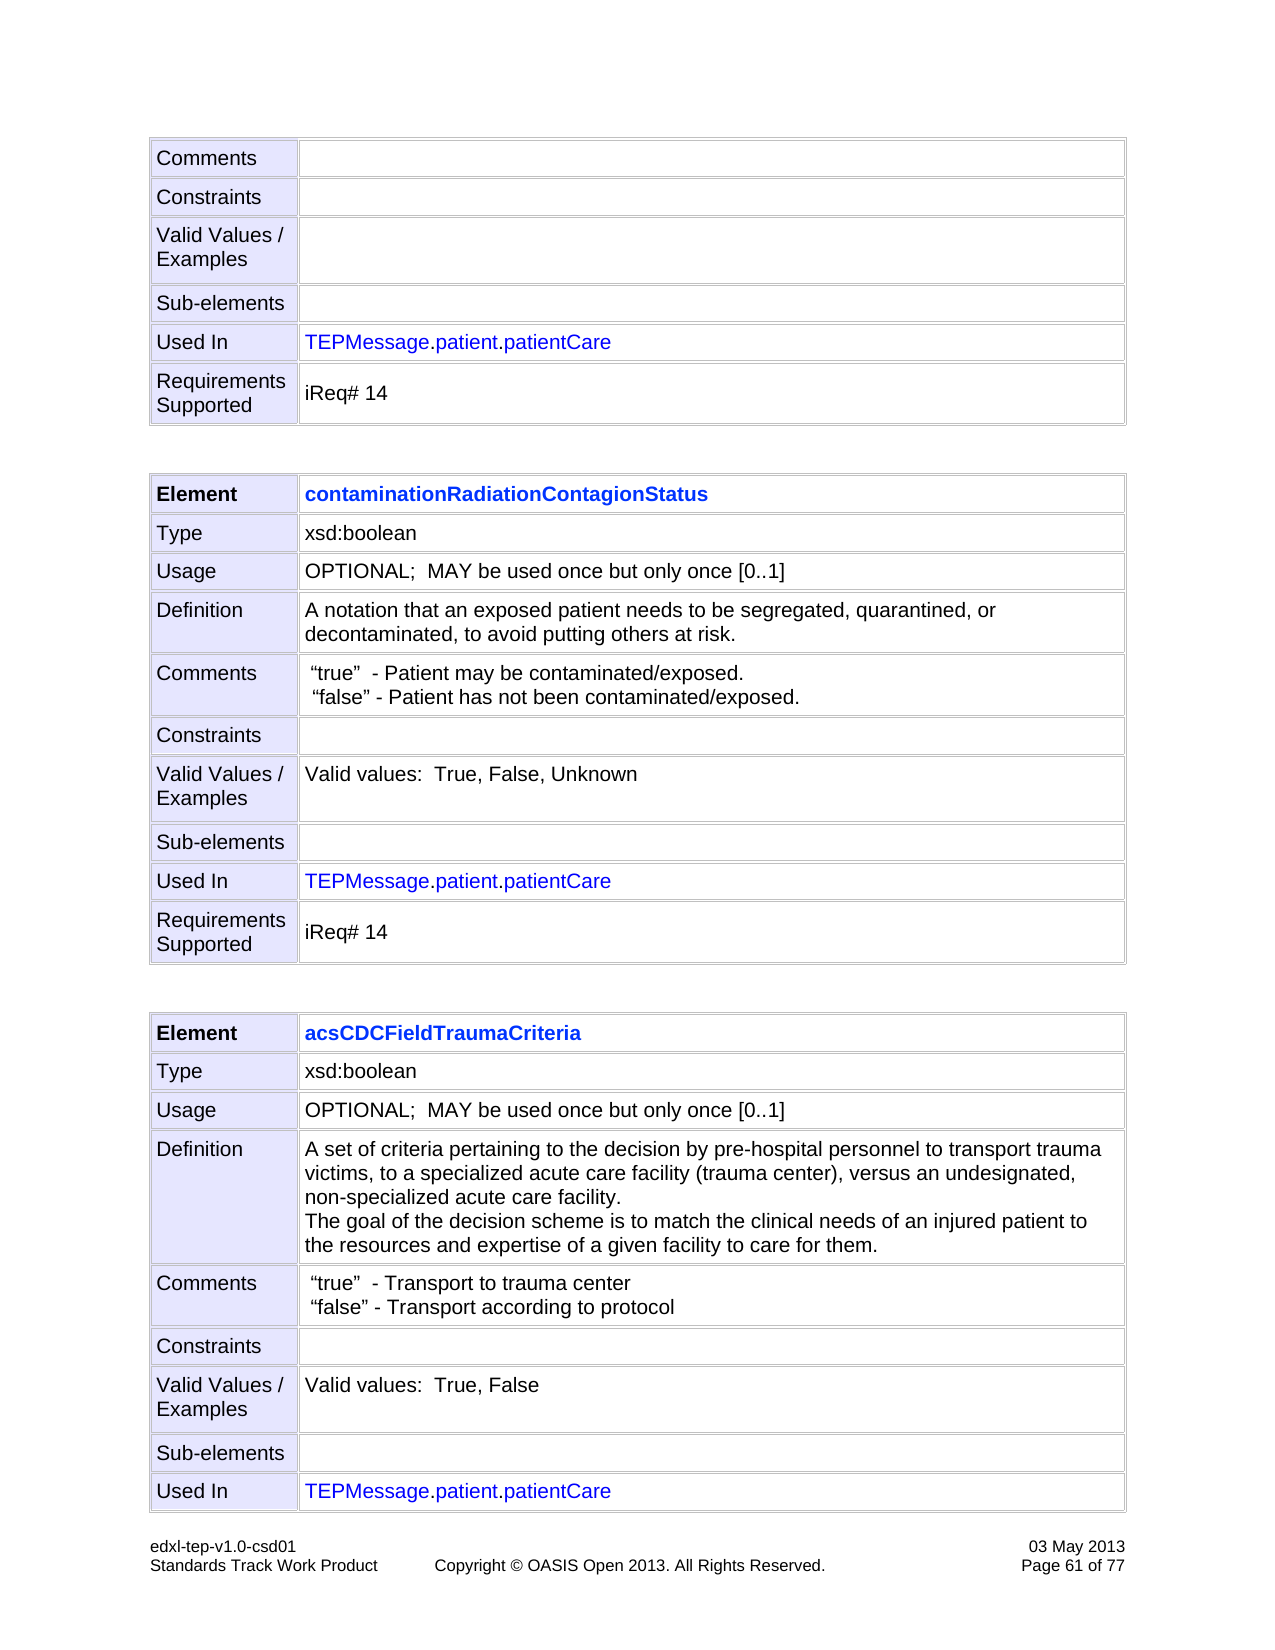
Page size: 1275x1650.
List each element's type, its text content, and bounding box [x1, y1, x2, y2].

table_cell Definition [152, 593, 297, 652]
table_cell Usage [152, 1093, 297, 1128]
table_cell Sub-elements [152, 286, 297, 321]
table_cell OPTIONAL; MAY be used once but only once [0..1] [300, 1093, 1124, 1128]
table_cell Usage [152, 554, 297, 589]
table_cell Definition [152, 1131, 297, 1263]
table_cell xsd:boolean [300, 1054, 1124, 1089]
table_cell xsd:boolean [300, 515, 1124, 551]
table_header Element [152, 476, 297, 512]
table_cell Constraints [152, 718, 297, 753]
table_cell A set of criteria pertaining to the decision by pre-hospital personnel to transport trauma victims, to a specialized acute care facility (trauma center), versus an undesignated, non-specialized acute care facility. The goal of the decision scheme is to match the clinical needs of an injured patient to the resources and expertise of a given facility to care for them. [300, 1131, 1124, 1263]
table_cell [300, 1435, 1124, 1471]
table_cell Used In [152, 1474, 297, 1509]
table_cell Valid values: True, False, Unknown [300, 757, 1124, 821]
table_cell [300, 218, 1124, 283]
table_cell Requirements Supported [152, 364, 297, 423]
table_cell TEPMessage.patient.patientCare [300, 325, 1124, 360]
table_cell Used In [152, 864, 297, 899]
table_cell Type [152, 1054, 297, 1089]
table_cell Requirements Supported [152, 902, 297, 962]
table_cell “true” - Transport to trauma center “false” - Transport according to protocol [300, 1266, 1124, 1325]
table_cell [300, 286, 1124, 321]
table_cell Valid Values / Examples [152, 757, 297, 821]
table_cell Valid Values / Examples [152, 218, 297, 283]
table_cell Constraints [152, 1329, 297, 1364]
table_cell [300, 141, 1124, 176]
table_cell Sub-elements [152, 1435, 297, 1471]
table_cell Comments [152, 141, 297, 176]
table_header Element [152, 1015, 297, 1051]
table_cell iReq# 14 [300, 902, 1124, 962]
table_header contaminationRadiationContagionStatus [300, 476, 1124, 512]
table_cell Valid values: True, False [300, 1367, 1124, 1432]
table_cell TEPMessage.patient.patientCare [300, 1474, 1124, 1509]
table_cell Comments [152, 655, 297, 715]
table_cell Used In [152, 325, 297, 360]
table_cell [300, 718, 1124, 753]
table_cell Comments [152, 1266, 297, 1325]
table_cell [300, 179, 1124, 215]
table_cell Constraints [152, 179, 297, 215]
table_header acsCDCFieldTraumaCriteria [300, 1015, 1124, 1051]
table_cell [300, 825, 1124, 860]
table_cell Sub-elements [152, 825, 297, 860]
table_cell “true” - Patient may be contaminated/exposed. “false” - Patient has not been contaminated/exposed. [300, 655, 1124, 715]
table_cell A notation that an exposed patient needs to be segregated, quarantined, or decontaminated, to avoid putting others at risk. [300, 593, 1124, 652]
table_cell OPTIONAL; MAY be used once but only once [0..1] [300, 554, 1124, 589]
table_cell Type [152, 515, 297, 551]
table_cell TEPMessage.patient.patientCare [300, 864, 1124, 899]
table_cell Valid Values / Examples [152, 1367, 297, 1432]
table_cell iReq# 14 [300, 364, 1124, 423]
table_cell [300, 1329, 1124, 1364]
